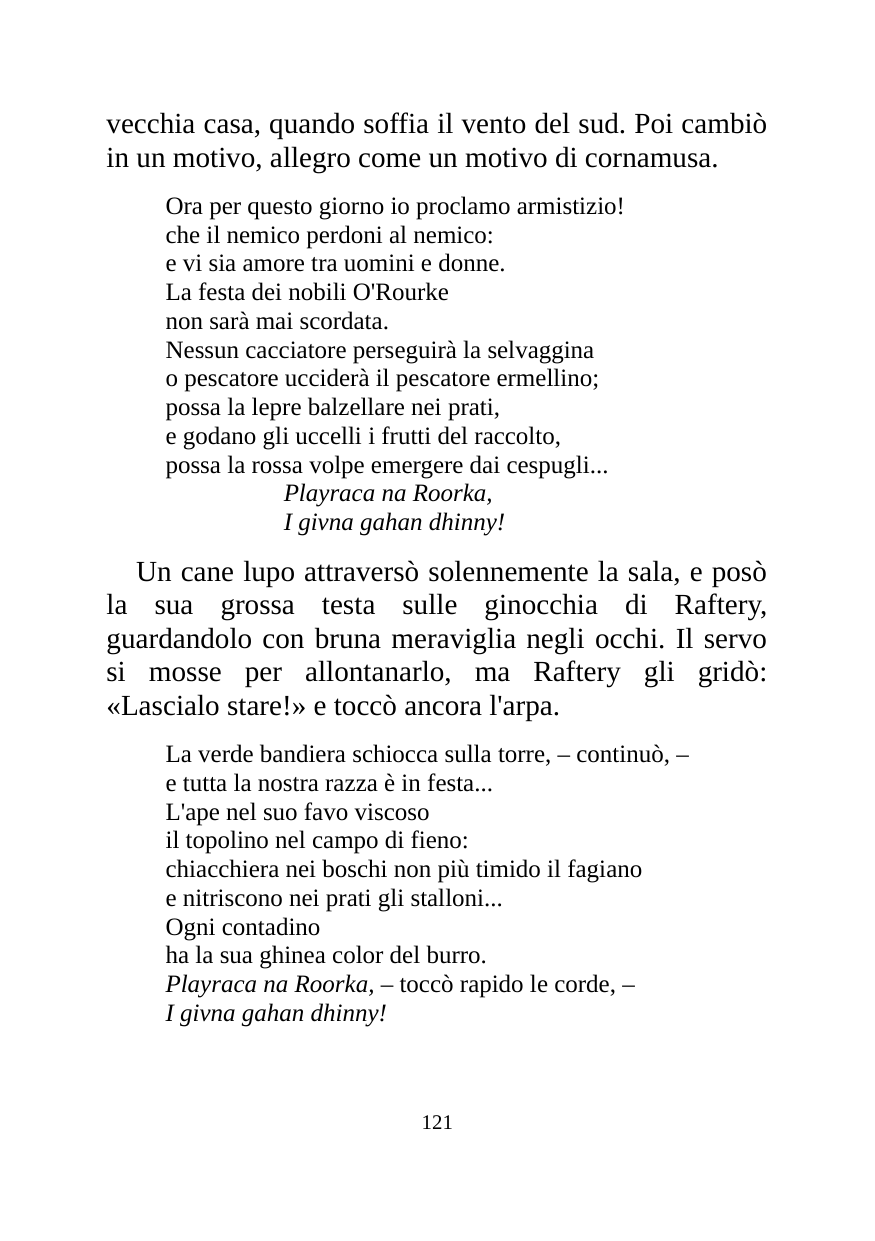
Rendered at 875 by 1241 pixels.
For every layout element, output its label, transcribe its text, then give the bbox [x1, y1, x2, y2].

text La verde bandiera schiocca sulla torre, – continuò, – e tutta la nostra razza è in festa... L'ape nel suo favo viscoso il topolino nel campo di fieno: chiacchiera nei boschi non più timido il fagiano e nitriscono nei prati gli stalloni... Ogni contadino ha la sua ghinea color del burro. Playraca na Roorka, – toccò rapido le corde, – I givna gahan dhinny! [165, 739, 768, 1027]
text vecchia casa, quando soffia il vento del sud. Poi cambiò in un motivo, allegro come un motivo di cornamusa. [106, 106, 768, 173]
text Ora per questo giorno io proclamo armistizio! che il nemico perdoni al nemico: e vi sia amore tra uomini e donne. La festa dei nobili O'Rourke non sarà mai scordata. Nessun cacciatore perseguirà la selvaggina o pescatore ucciderà il pescatore ermellino; possa la lepre balzellare nei prati, e godano gli uccelli i frutti del raccolto, possa la rossa volpe emergere dai cespugli... [165, 191, 768, 478]
text Un cane lupo attraversò solennemente la sala, e posò la sua grossa testa sulle ginocchia di Raftery, guardandolo con bruna meraviglia negli occhi. Il servo si mosse per allontanarlo, ma Raftery gli gridò: «Lascialo stare!» e toccò ancora l'arpa. [106, 554, 768, 721]
text Playraca na Roorka, I givna gahan dhinny! [283, 478, 768, 536]
